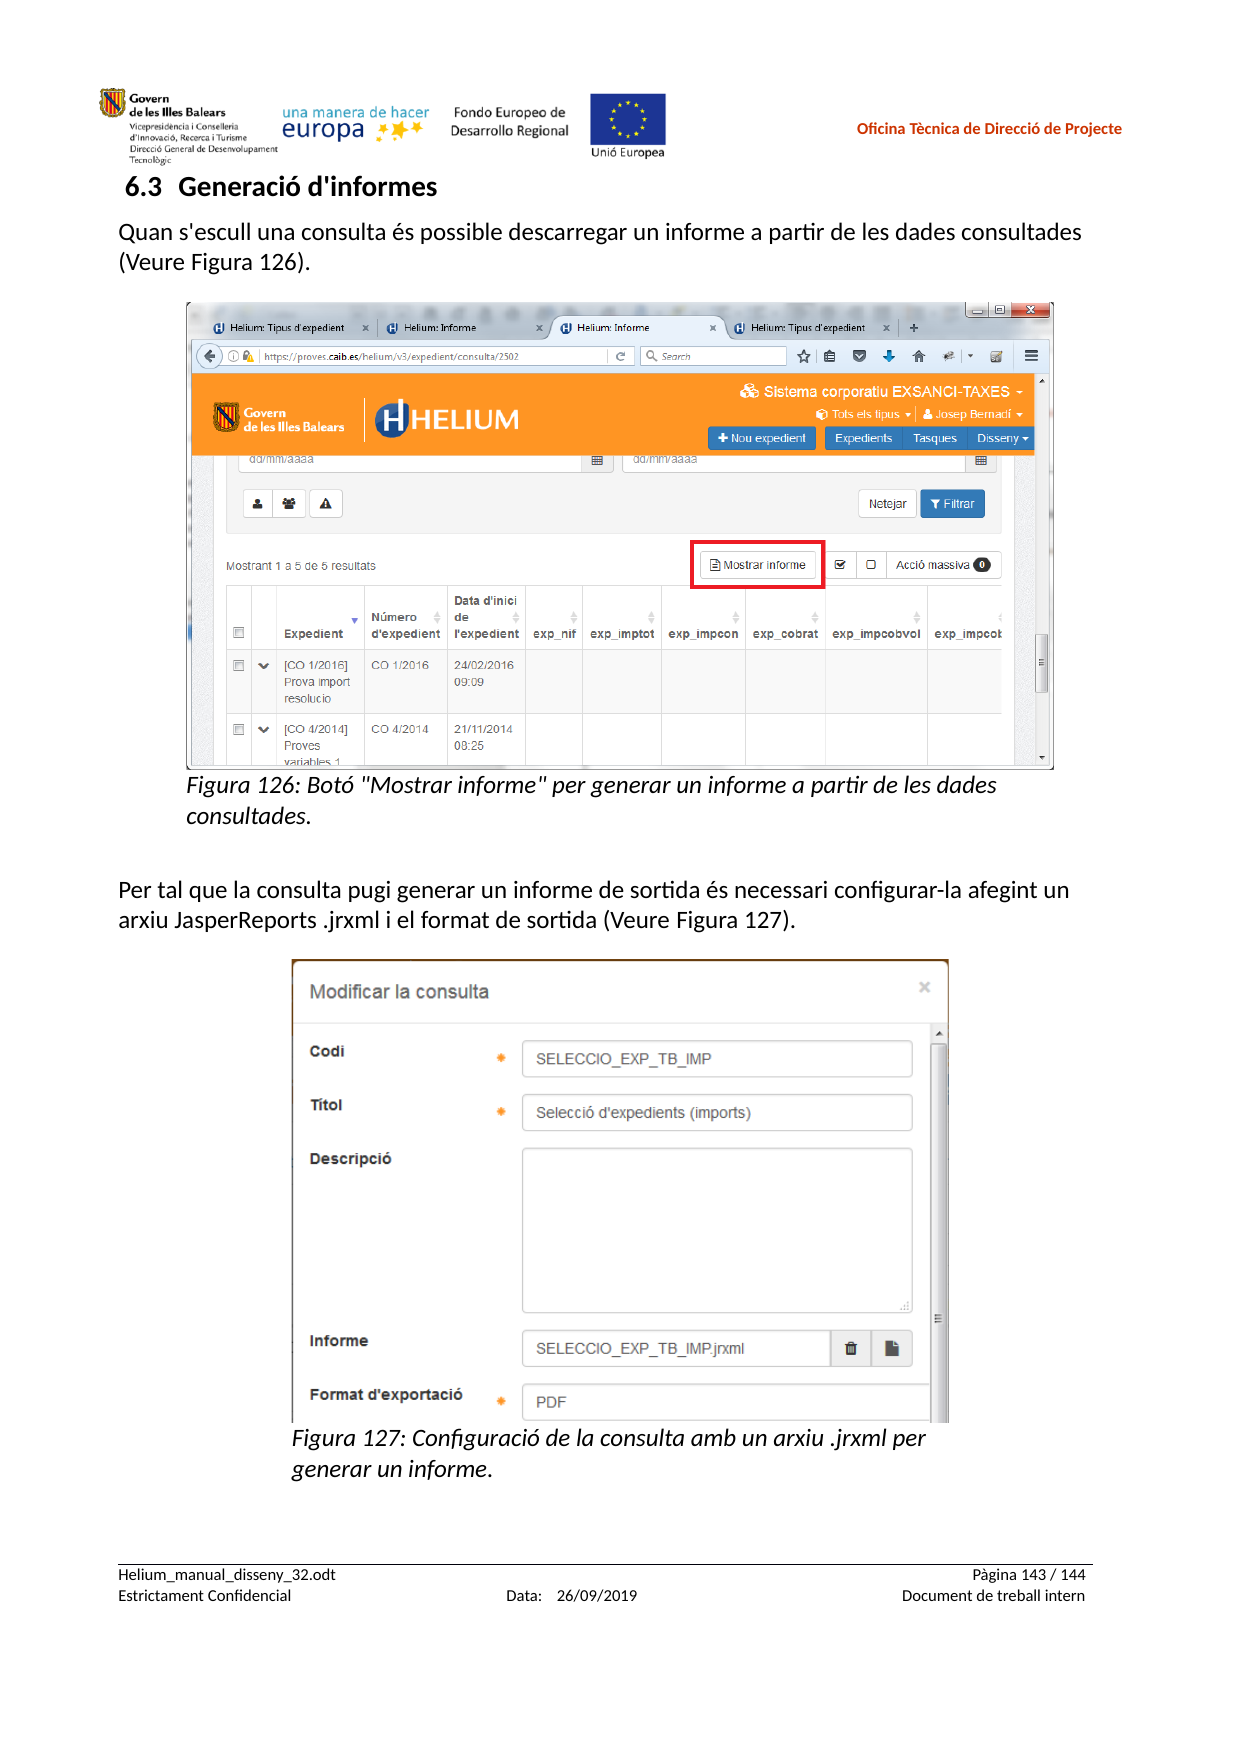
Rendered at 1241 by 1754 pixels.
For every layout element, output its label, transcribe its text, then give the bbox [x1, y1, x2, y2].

subtitle Generació d'informes [118, 168, 1122, 203]
text Figura 127: Configuració de la consulta amb un arxiu .jrxml per generar un informe. [292, 1423, 949, 1483]
picture [186, 302, 1054, 770]
picture [99, 87, 668, 166]
text Quan s'escull una consulta és possible descarregar un informe a partir de les dades consultades (Veure Figura 126). [118, 216, 1122, 277]
picture [291, 959, 949, 1423]
text Per tal que la consulta pugi generar un informe de sortida és necessari configurar-la afegint un arxiu JasperReports .jrxml i el format de sortida (Veure Figura 127). [118, 874, 1122, 935]
text Figura 126: Botó "Mostrar informe" per generar un informe a partir de les dades consultades. [186, 770, 1054, 831]
